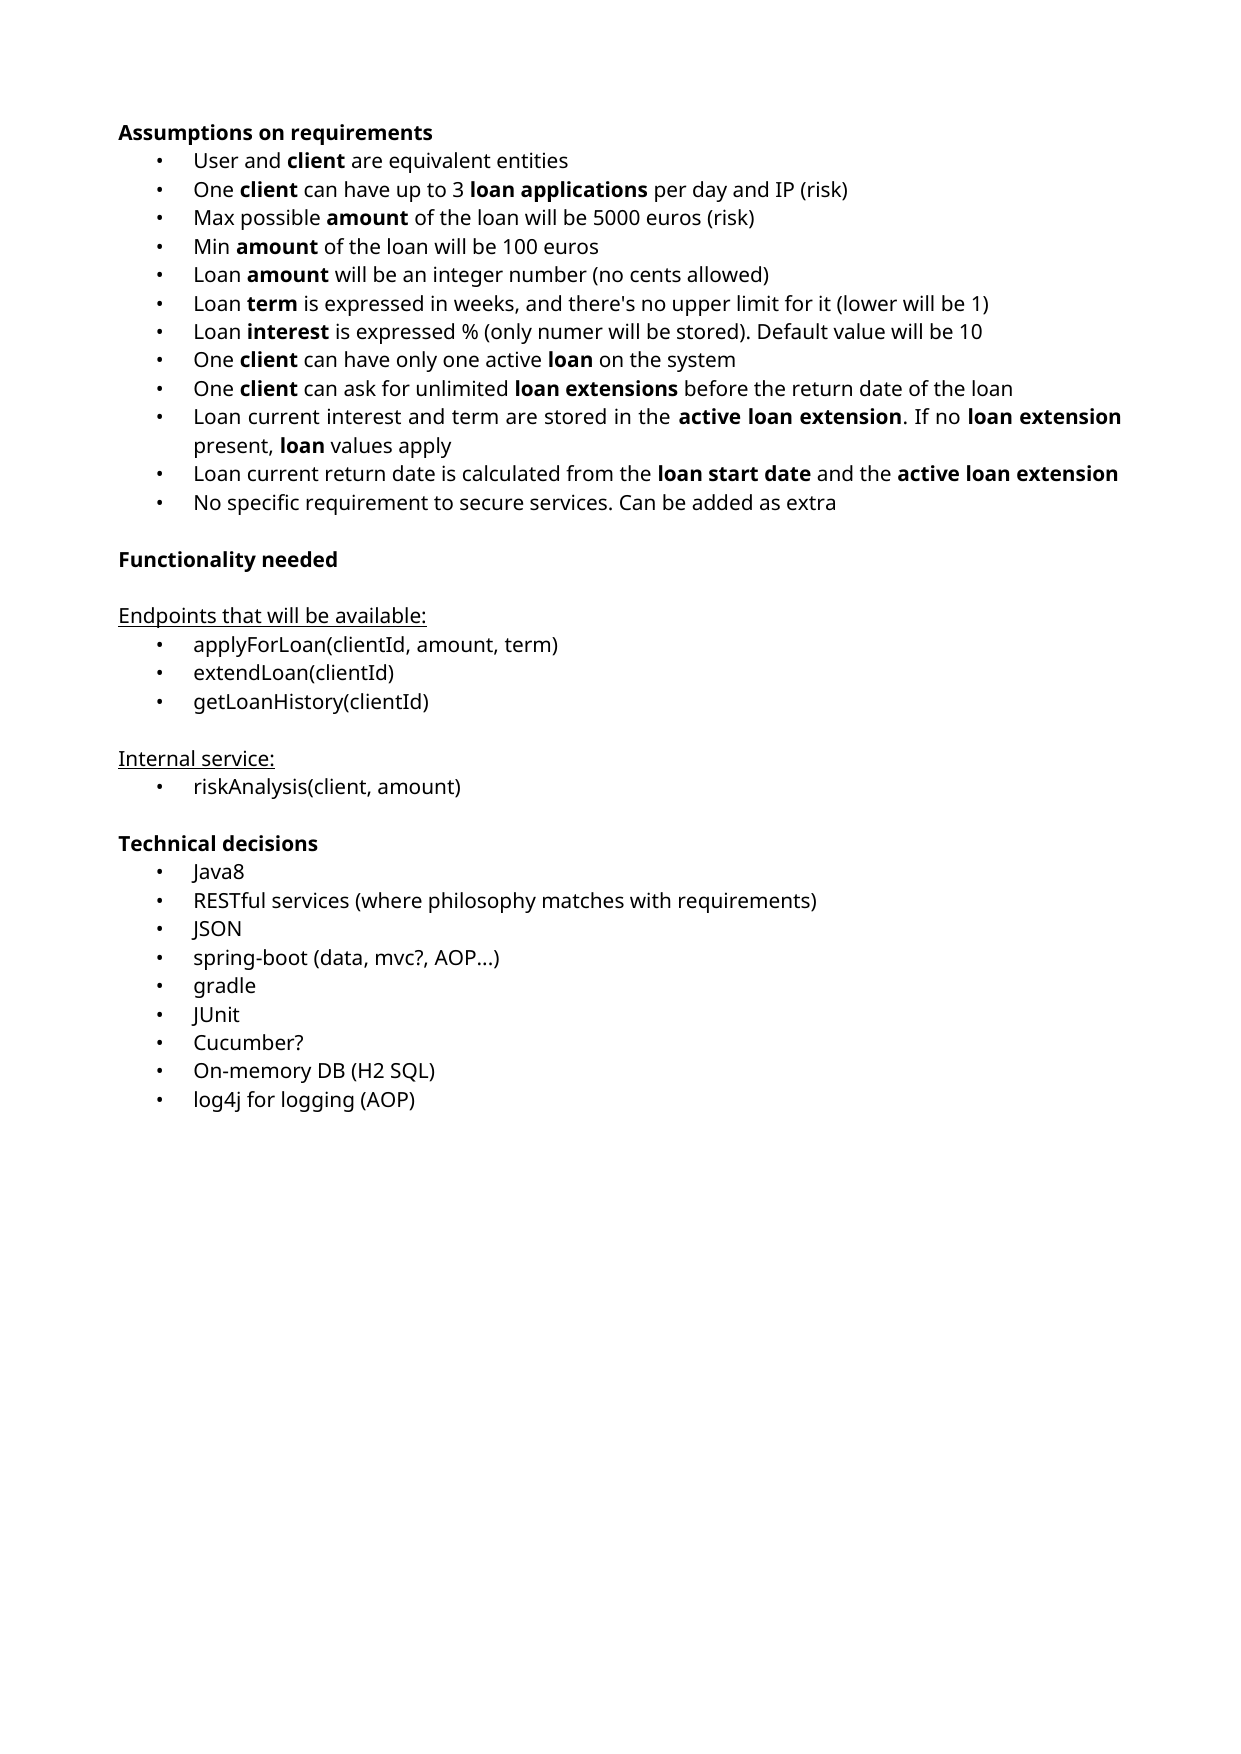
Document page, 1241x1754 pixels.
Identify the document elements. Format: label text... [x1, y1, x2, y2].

list getLoanHistory(clientId) [156, 687, 1122, 715]
list Loan current interest and term are stored in the active loan extension. If no loan extension present, loan values apply [156, 402, 1122, 459]
list On-memory DB (H2 SQL) [156, 1057, 1122, 1085]
list One client can ask for unlimited loan extensions before the return date of the loan [156, 374, 1122, 402]
list JUnit [156, 1000, 1122, 1028]
list Cucumber? [156, 1028, 1122, 1057]
list One client can have up to 3 loan applications per day and IP (risk) [156, 175, 1122, 203]
list extendLoan(clientId) [156, 658, 1122, 687]
list riskAnalysis(client, amount) [156, 772, 1122, 801]
text Internal service: [118, 744, 1122, 772]
text Assumptions on requirements [118, 118, 1122, 147]
list One client can have only one active loan on the system [156, 346, 1122, 374]
list Loan term is expressed in weeks, and there's no upper limit for it (lower will be 1) [156, 289, 1122, 317]
list log4j for logging (AOP) [156, 1085, 1122, 1113]
list No specific requirement to secure services. Can be added as extra [156, 488, 1122, 516]
list spring-boot (data, mvc?, AOP...) [156, 943, 1122, 971]
list User and client are equivalent entities [156, 147, 1122, 175]
text Functionality needed [118, 545, 1122, 573]
list JSON [156, 914, 1122, 943]
text Endpoints that will be available: [118, 602, 1122, 630]
list Min amount of the loan will be 100 euros [156, 232, 1122, 260]
list applyForLoan(clientId, amount, term) [156, 630, 1122, 658]
list RESTful services (where philosophy matches with requirements) [156, 886, 1122, 914]
list Java8 [156, 857, 1122, 886]
list Loan current return date is calculated from the loan start date and the active loan extension [156, 459, 1122, 488]
list Loan amount will be an integer number (no cents allowed) [156, 260, 1122, 289]
list Loan interest is expressed % (only numer will be stored). Default value will be 10 [156, 317, 1122, 346]
text Technical decisions [118, 829, 1122, 857]
list Max possible amount of the loan will be 5000 euros (risk) [156, 203, 1122, 232]
list gradle [156, 971, 1122, 1000]
